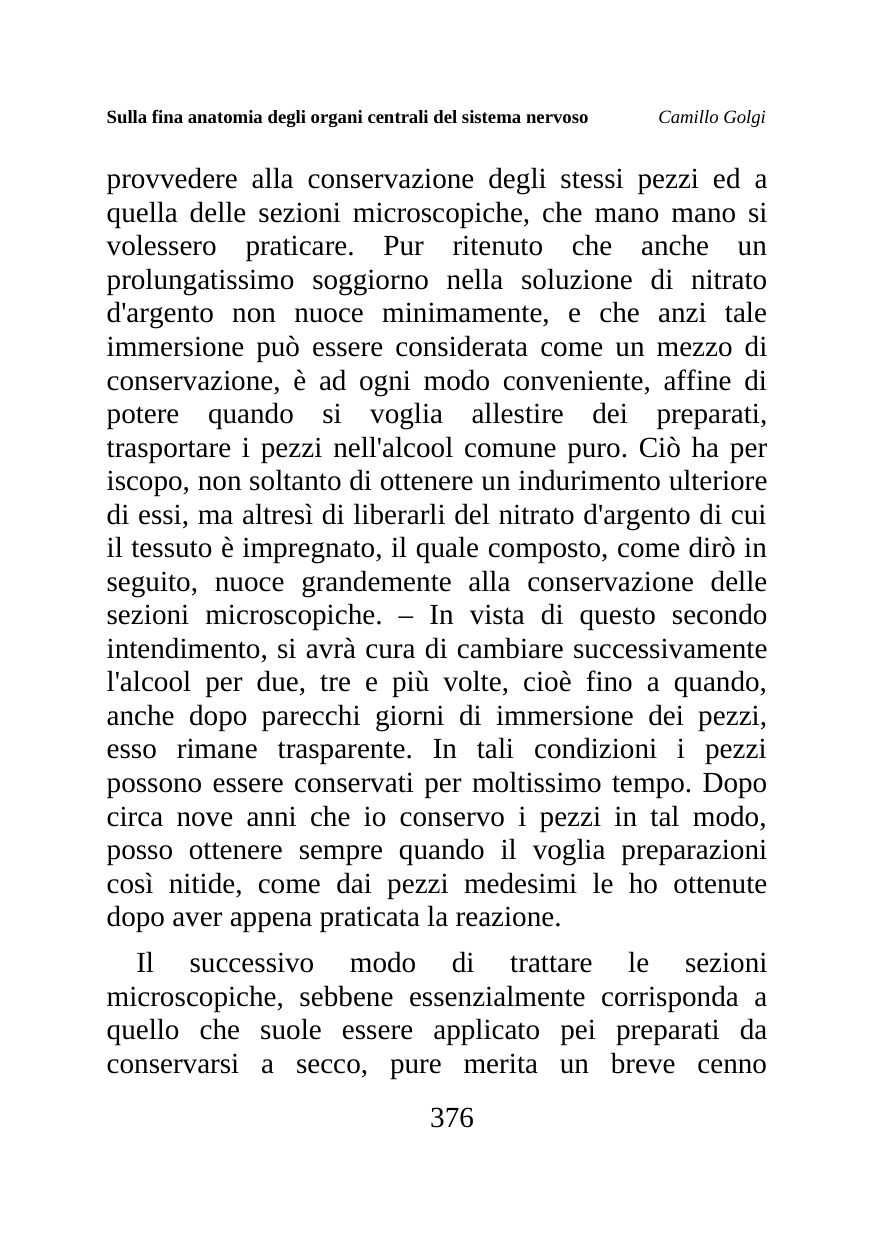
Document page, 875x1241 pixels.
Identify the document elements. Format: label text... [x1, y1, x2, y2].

text Il successivo modo di trattare le sezioni microscopiche, sebbene essenzialmente corrisponda a quello che suole essere applicato pei preparati da conservarsi a secco, pure merita un breve cenno [106, 945, 768, 1079]
text provvedere alla conservazione degli stessi pezzi ed a quella delle sezioni microscopiche, che mano mano si volessero praticare. Pur ritenuto che anche un prolungatissimo soggiorno nella soluzione di nitrato d'argento non nuoce minimamente, e che anzi tale immersione può essere considerata come un mezzo di conservazione, è ad ogni modo conveniente, affine di potere quando si voglia allestire dei preparati, trasportare i pezzi nell'alcool comune puro. Ciò ha per iscopo, non soltanto di ottenere un indurimento ulteriore di essi, ma altresì di liberarli del nitrato d'argento di cui il tessuto è impregnato, il quale composto, come dirò in seguito, nuoce grandemente alla conservazione delle sezioni microscopiche. – In vista di questo secondo intendimento, si avrà cura di cambiare successivamente l'alcool per due, tre e più volte, cioè fino a quando, anche dopo parecchi giorni di immersione dei pezzi, esso rimane trasparente. In tali condizioni i pezzi possono essere conservati per moltissimo tempo. Dopo circa nove anni che io conservo i pezzi in tal modo, posso ottenere sempre quando il voglia preparazioni così nitide, come dai pezzi medesimi le ho ottenute dopo aver appena praticata la reazione. [106, 161, 768, 933]
